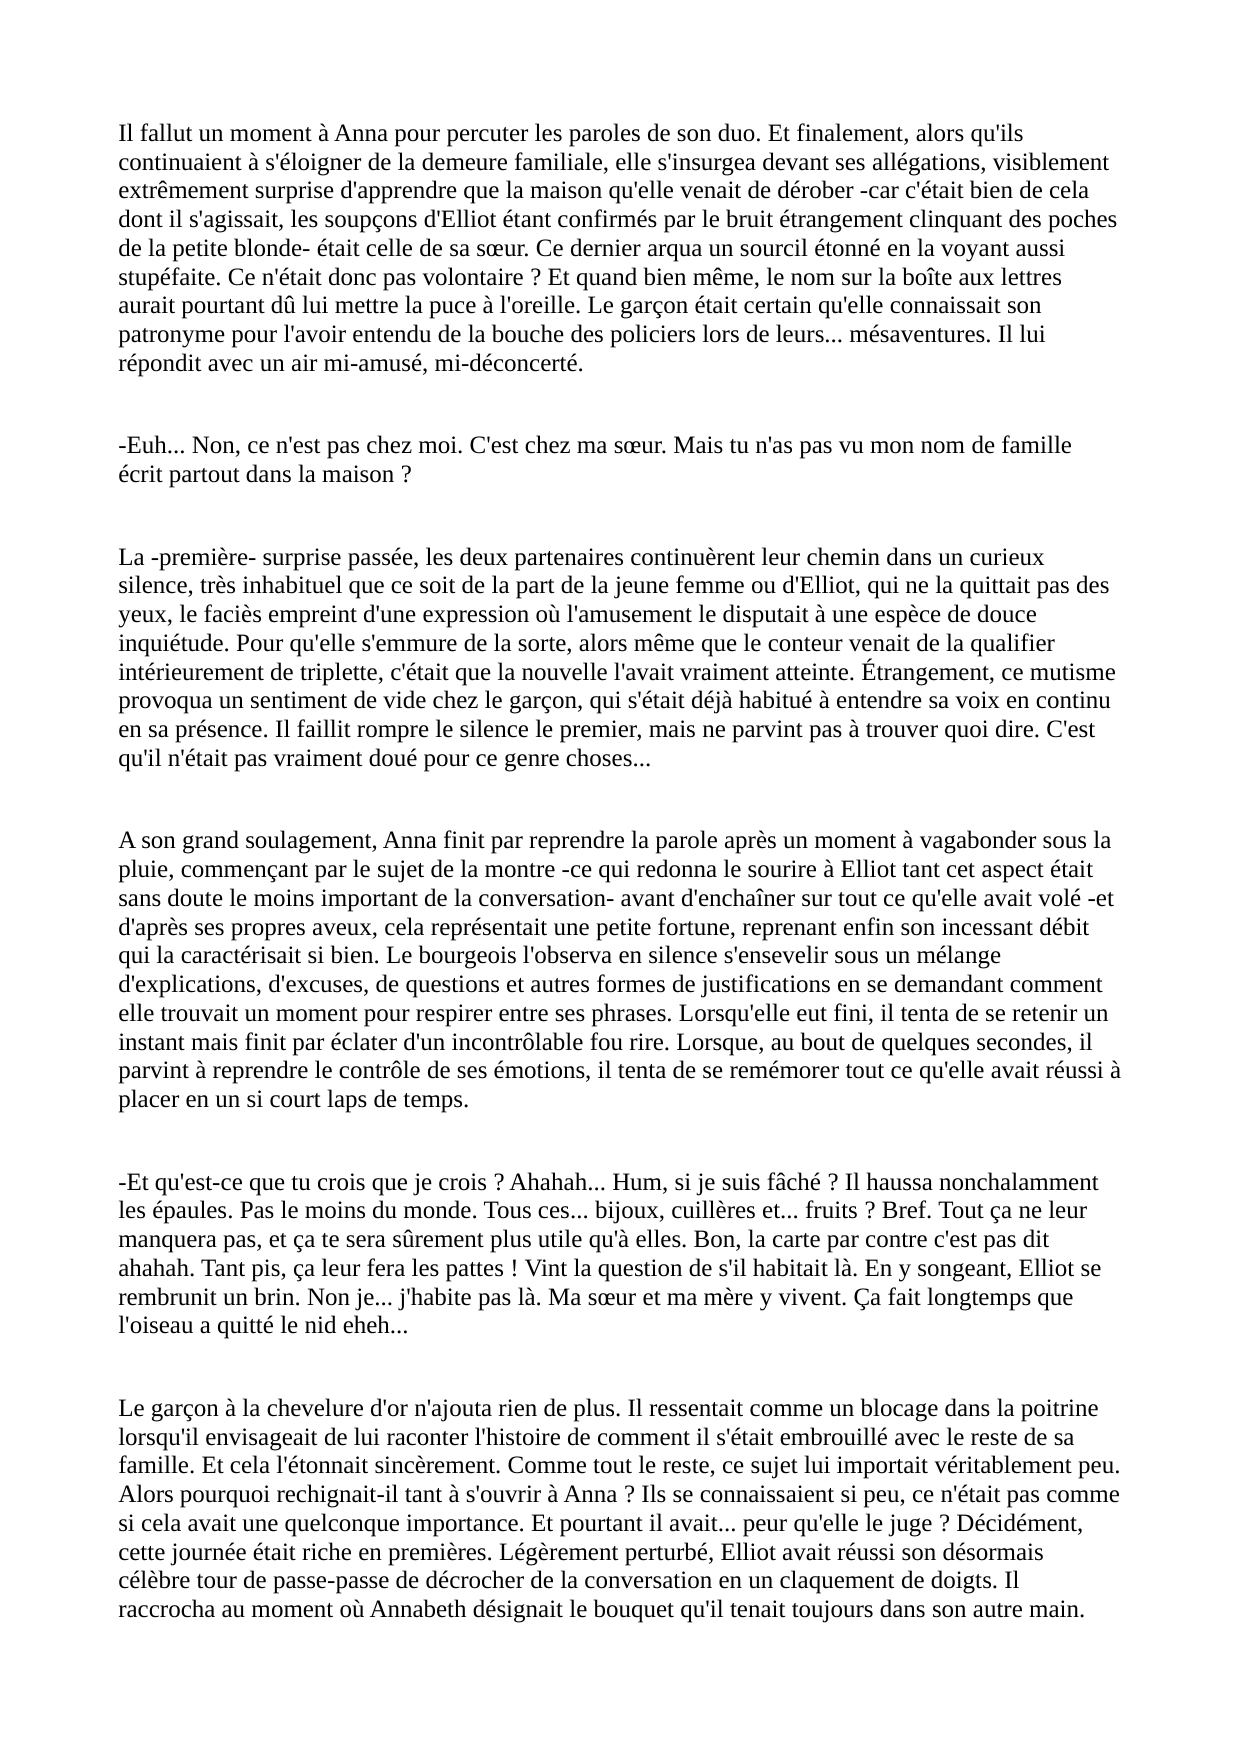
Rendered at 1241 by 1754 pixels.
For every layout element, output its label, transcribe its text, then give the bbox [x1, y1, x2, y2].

text Il fallut un moment à Anna pour percuter les paroles de son duo. Et finalement, alors qu'ils continuaient à s'éloigner de la demeure familiale, elle s'insurgea devant ses allégations, visiblement extrêmement surprise d'apprendre que la maison qu'elle venait de dérober -car c'était bien de cela dont il s'agissait, les soupçons d'Elliot étant confirmés par le bruit étrangement clinquant des poches de la petite blonde- était celle de sa sœur. Ce dernier arqua un sourcil étonné en la voyant aussi stupéfaite. Ce n'était donc pas volontaire ? Et quand bien même, le nom sur la boîte aux lettres aurait pourtant dû lui mettre la puce à l'oreille. Le garçon était certain qu'elle connaissait son patronyme pour l'avoir entendu de la bouche des policiers lors de leurs... mésaventures. Il lui répondit avec un air mi-amusé, mi-déconcerté. [118, 118, 1122, 377]
text A son grand soulagement, Anna finit par reprendre la parole après un moment à vagabonder sous la pluie, commençant par le sujet de la montre -ce qui redonna le sourire à Elliot tant cet aspect était sans doute le moins important de la conversation- avant d'enchaîner sur tout ce qu'elle avait volé -et d'après ses propres aveux, cela représentait une petite fortune, reprenant enfin son incessant débit qui la caractérisait si bien. Le bourgeois l'observa en silence s'ensevelir sous un mélange d'explications, d'excuses, de questions et autres formes de justifications en se demandant comment elle trouvait un moment pour respirer entre ses phrases. Lorsqu'elle eut fini, il tenta de se retenir un instant mais finit par éclater d'un incontrôlable fou rire. Lorsque, au bout de quelques secondes, il parvint à reprendre le contrôle de ses émotions, il tenta de se remémorer tout ce qu'elle avait réussi à placer en un si court laps de temps. [118, 826, 1122, 1113]
text Le garçon à la chevelure d'or n'ajouta rien de plus. Il ressentait comme un blocage dans la poitrine lorsqu'il envisageait de lui raconter l'histoire de comment il s'était embrouillé avec le reste de sa famille. Et cela l'étonnait sincèrement. Comme tout le reste, ce sujet lui importait véritablement peu. Alors pourquoi rechignait-il tant à s'ouvrir à Anna ? Ils se connaissaient si peu, ce n'était pas comme si cela avait une quelconque importance. Et pourtant il avait... peur qu'elle le juge ? Décidément, cette journée était riche en premières. Légèrement perturbé, Elliot avait réussi son désormais célèbre tour de passe-passe de décrocher de la conversation en un claquement de doigts. Il raccrocha au moment où Annabeth désignait le bouquet qu'il tenait toujours dans son autre main. [118, 1393, 1122, 1623]
text La -première- surprise passée, les deux partenaires continuèrent leur chemin dans un curieux silence, très inhabituel que ce soit de la part de la jeune femme ou d'Elliot, qui ne la quittait pas des yeux, le faciès empreint d'une expression où l'amusement le disputait à une espèce de douce inquiétude. Pour qu'elle s'emmure de la sorte, alors même que le conteur venait de la qualifier intérieurement de triplette, c'était que la nouvelle l'avait vraiment atteinte. Étrangement, ce mutisme provoqua un sentiment de vide chez le garçon, qui s'était déjà habitué à entendre sa voix en continu en sa présence. Il faillit rompre le silence le premier, mais ne parvint pas à trouver quoi dire. C'est qu'il n'était pas vraiment doué pour ce genre choses... [118, 542, 1122, 772]
text -Euh... Non, ce n'est pas chez moi. C'est chez ma sœur. Mais tu n'as pas vu mon nom de famille écrit partout dans la maison ? [118, 431, 1122, 488]
text -Et qu'est-ce que tu crois que je crois ? Ahahah... Hum, si je suis fâché ? Il haussa nonchalamment les épaules. Pas le moins du monde. Tous ces... bijoux, cuillères et... fruits ? Bref. Tout ça ne leur manquera pas, et ça te sera sûrement plus utile qu'à elles. Bon, la carte par contre c'est pas dit ahahah. Tant pis, ça leur fera les pattes ! Vint la question de s'il habitait là. En y songeant, Elliot se rembrunit un brin. Non je... j'habite pas là. Ma sœur et ma mère y vivent. Ça fait longtemps que l'oiseau a quitté le nid eheh... [118, 1167, 1122, 1339]
